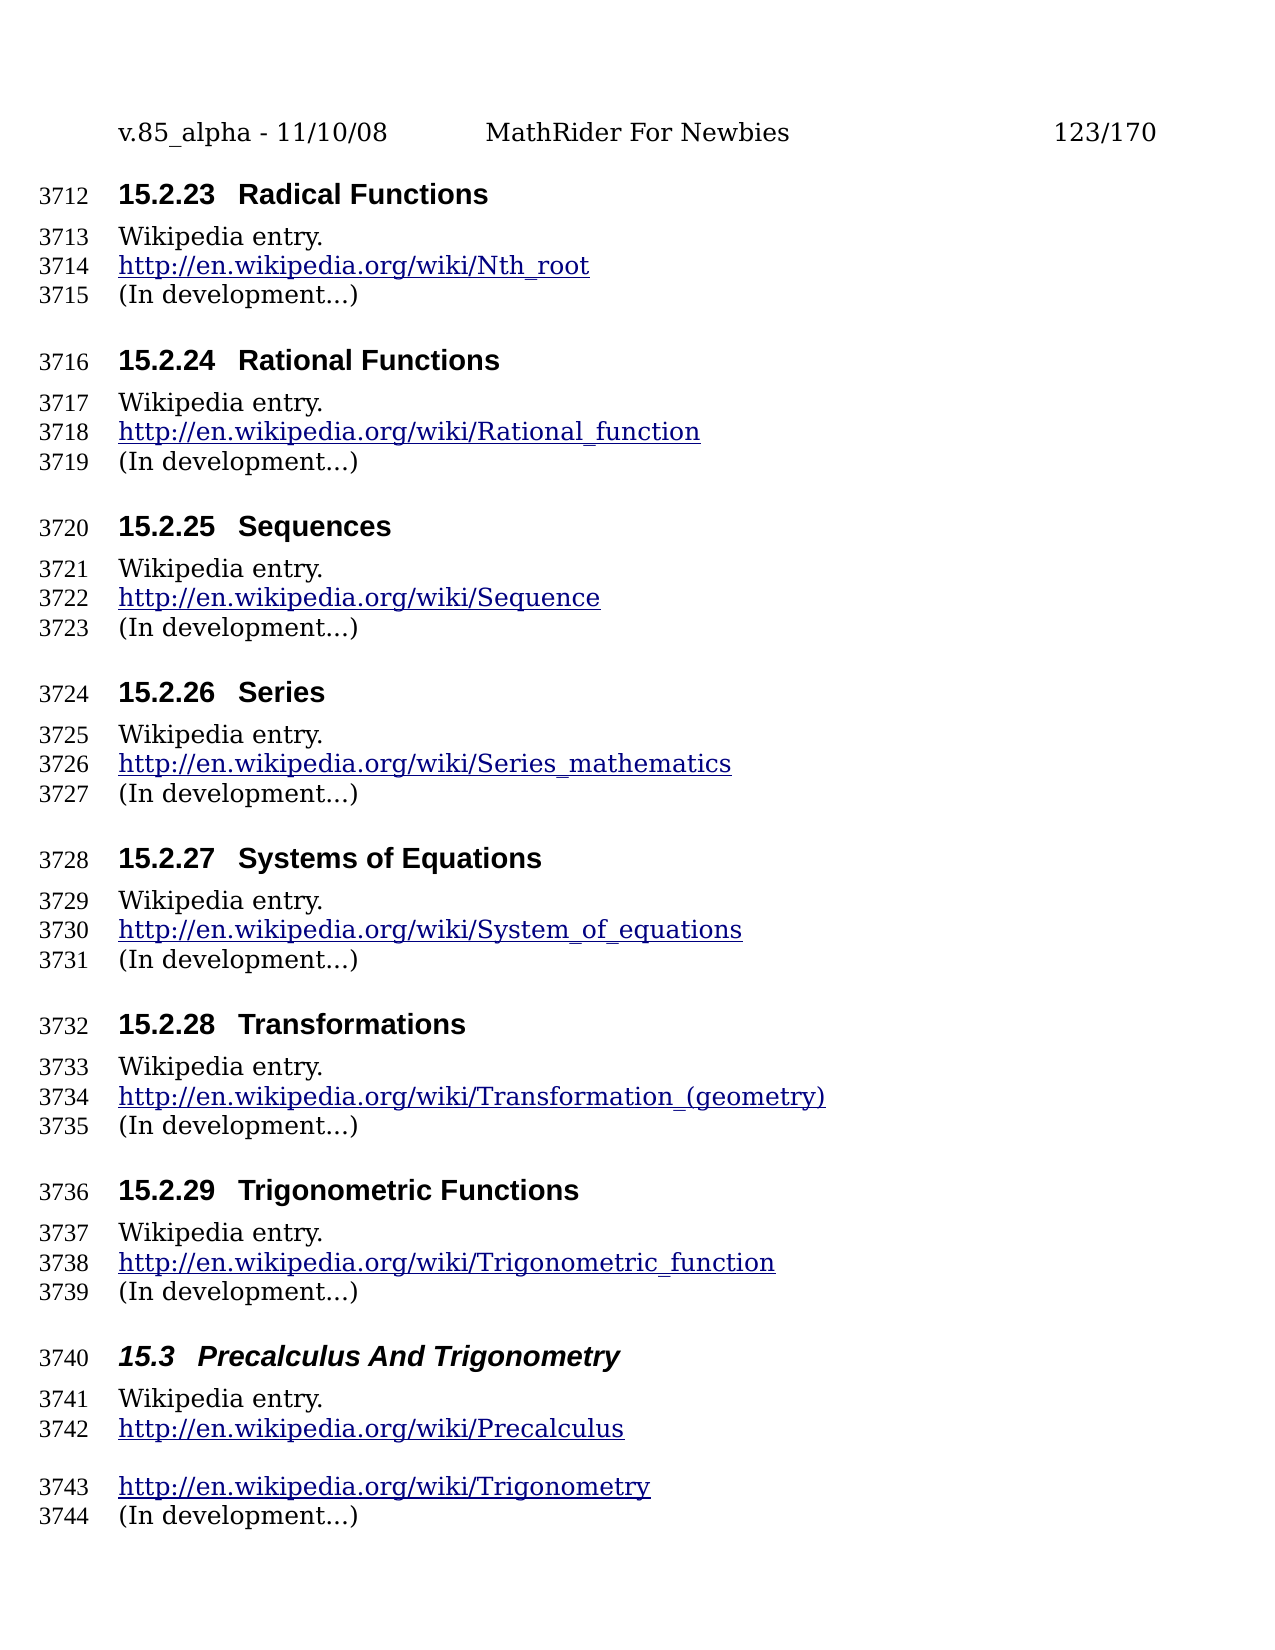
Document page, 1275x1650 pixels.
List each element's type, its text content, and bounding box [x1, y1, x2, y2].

text http://en.wikipedia.org/wiki/Rational_function [118, 417, 1157, 447]
text Wikipedia entry. [118, 886, 1157, 916]
text (In development...) [118, 447, 1157, 476]
text Wikipedia entry. [118, 720, 1157, 749]
text http://en.wikipedia.org/wiki/Sequence [118, 583, 1157, 613]
text http://en.wikipedia.org/wiki/Transformation_(geometry) [118, 1082, 1157, 1111]
text Wikipedia entry. [118, 1384, 1157, 1414]
text Wikipedia entry. [118, 554, 1157, 583]
text Wikipedia entry. [118, 1218, 1157, 1248]
subtitle Series [118, 675, 1157, 708]
text Wikipedia entry. [118, 388, 1157, 417]
text (In development...) [118, 779, 1157, 808]
text http://en.wikipedia.org/wiki/System_of_equations [118, 916, 1157, 945]
text (In development...) [118, 1501, 1157, 1530]
text (In development...) [118, 613, 1157, 642]
text http://en.wikipedia.org/wiki/Trigonometric_function [118, 1248, 1157, 1277]
subtitle Transformations [118, 1007, 1157, 1041]
text (In development...) [118, 945, 1157, 974]
subtitle Radical Functions [118, 177, 1157, 210]
subtitle Trigonometric Functions [118, 1173, 1157, 1207]
text Wikipedia entry. [118, 222, 1157, 251]
text http://en.wikipedia.org/wiki/Trigonometry [118, 1472, 1157, 1501]
text (In development...) [118, 1277, 1157, 1306]
subtitle Sequences [118, 509, 1157, 542]
subtitle Systems of Equations [118, 841, 1157, 874]
text http://en.wikipedia.org/wiki/Series_mathematics [118, 749, 1157, 779]
subtitle Precalculus And Trigonometry [118, 1339, 1157, 1373]
text Wikipedia entry. [118, 1052, 1157, 1082]
text (In development...) [118, 281, 1157, 310]
text http://en.wikipedia.org/wiki/Nth_root [118, 251, 1157, 281]
subtitle Rational Functions [118, 343, 1157, 376]
text (In development...) [118, 1111, 1157, 1140]
text http://en.wikipedia.org/wiki/Precalculus [118, 1414, 1157, 1443]
